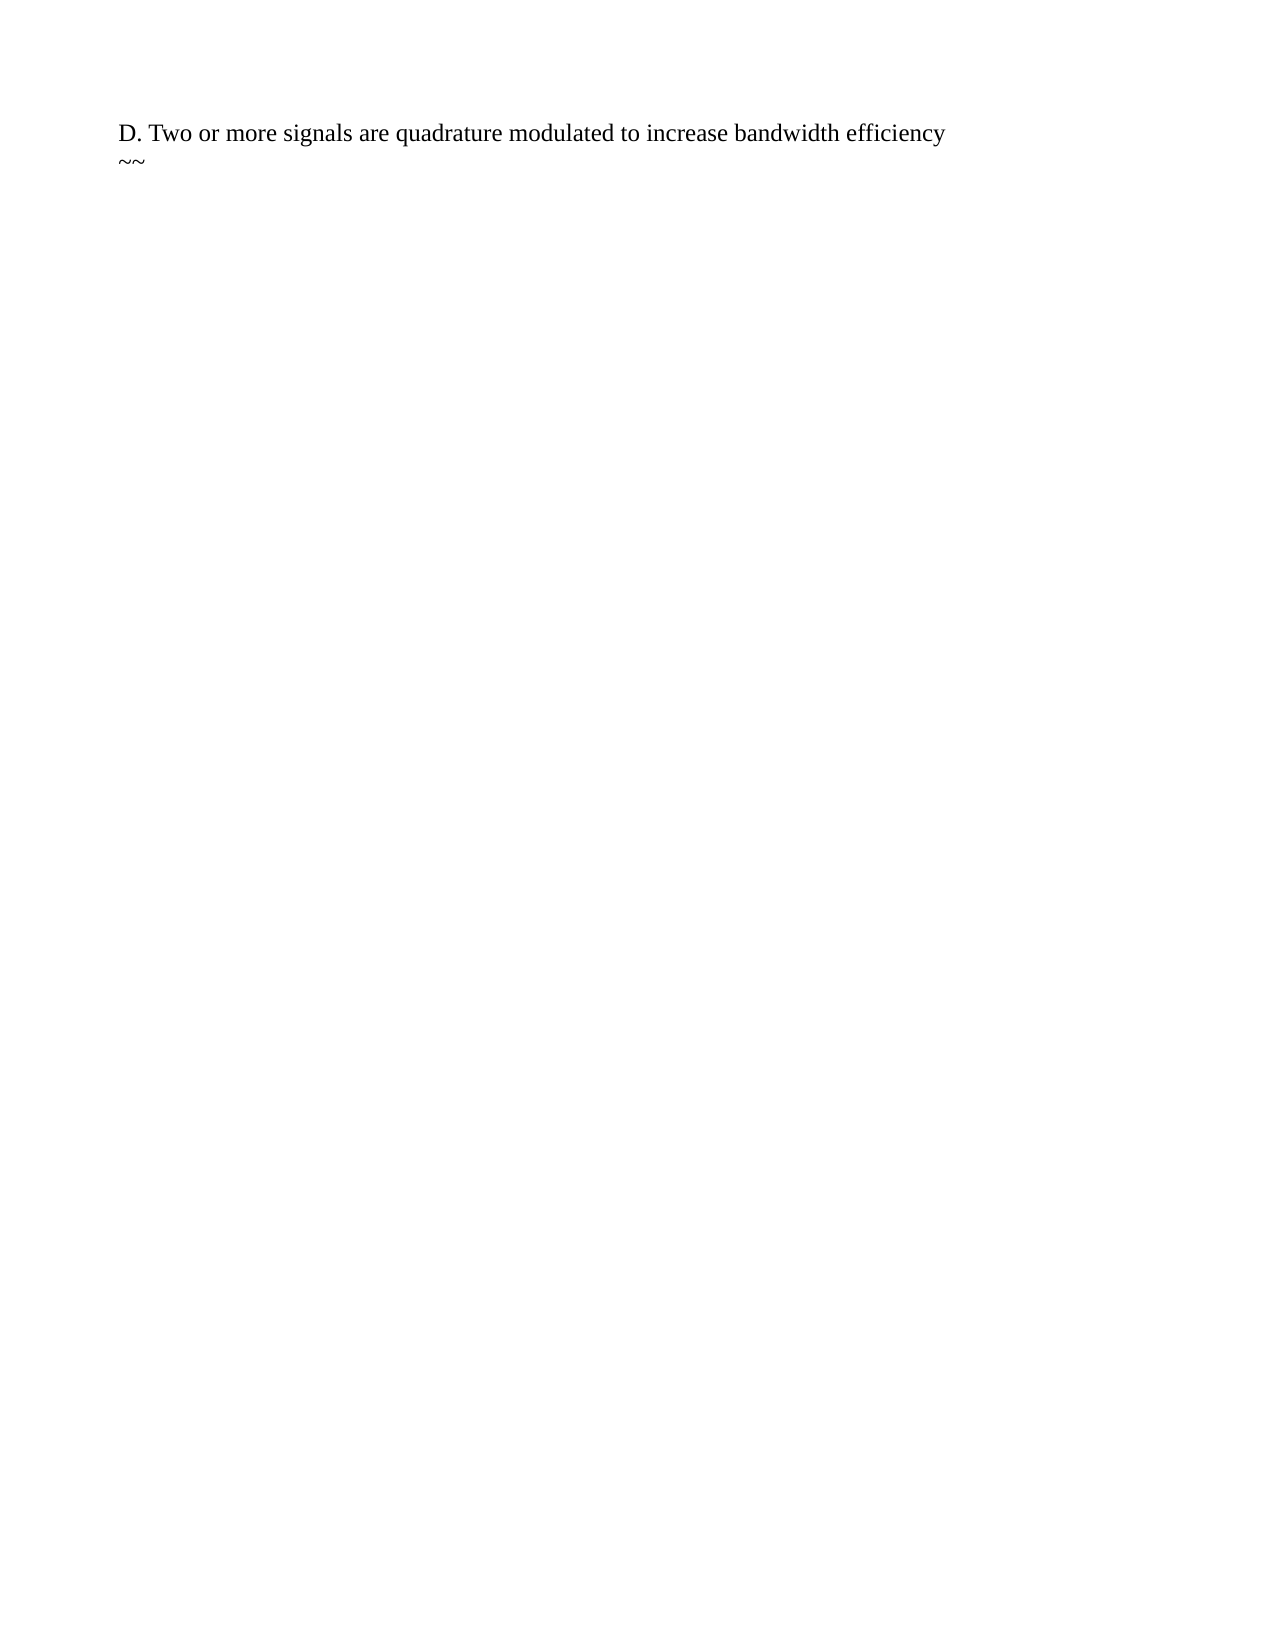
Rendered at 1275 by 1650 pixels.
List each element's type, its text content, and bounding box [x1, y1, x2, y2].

text D. Two or more signals are quadrature modulated to increase bandwidth efficiency [118, 118, 1157, 147]
text ~~ [118, 147, 1157, 176]
